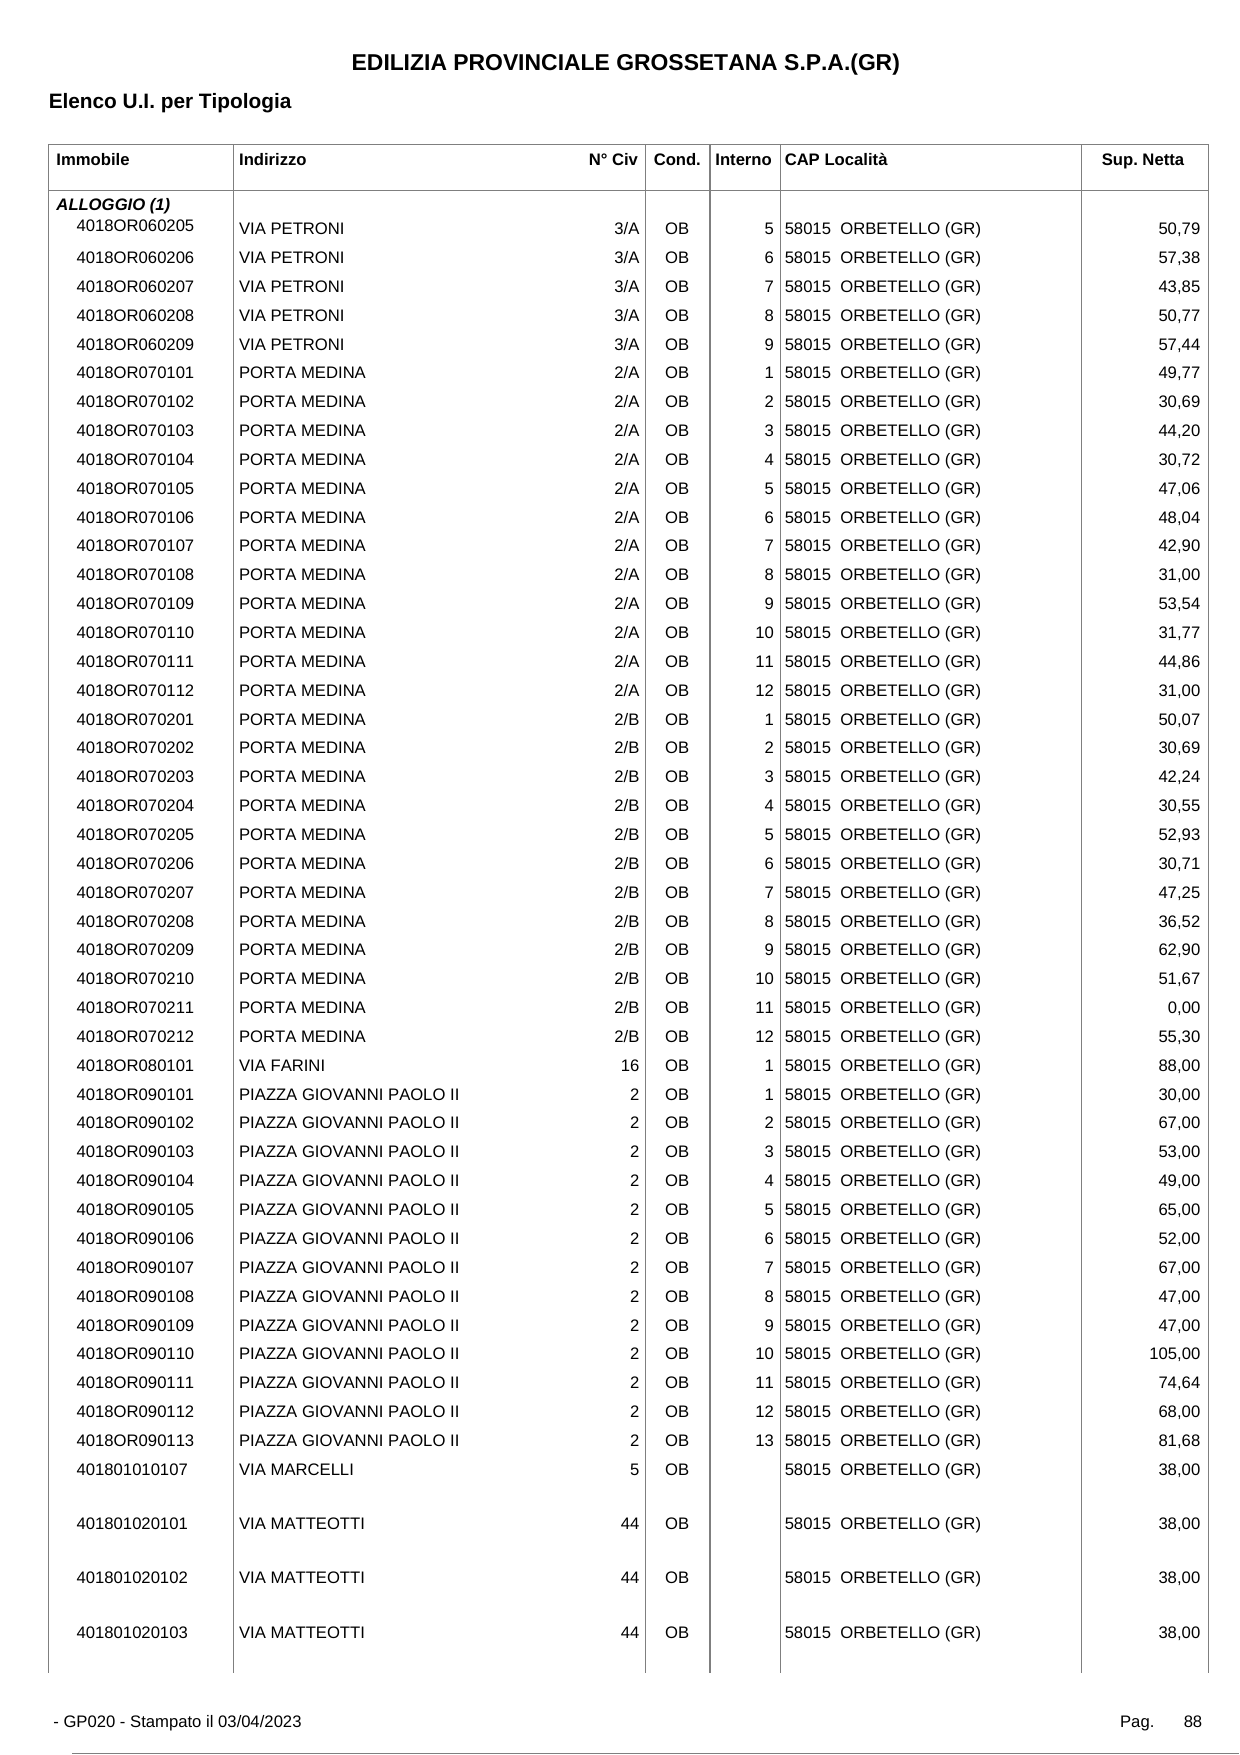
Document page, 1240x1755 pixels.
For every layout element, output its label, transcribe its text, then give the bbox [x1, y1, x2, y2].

table_cell 2/A [589, 446, 645, 474]
table_cell 47,00 [1082, 1283, 1208, 1311]
table_cell PORTA MEDINA [234, 359, 588, 388]
table_cell 53,54 [1082, 590, 1208, 619]
table_cell 2 [711, 734, 780, 763]
table_cell PORTA MEDINA [234, 648, 588, 677]
table_cell 2/A [589, 504, 645, 532]
table_cell 4018OR090113 [49, 1427, 233, 1456]
table_header Cond. [646, 145, 709, 190]
table_cell 4 [711, 446, 780, 474]
table_cell 4018OR090106 [49, 1225, 233, 1254]
table_cell 2 [711, 388, 780, 417]
table_cell OB [646, 1254, 709, 1282]
table_cell 58015 ORBETELLO (GR) [781, 936, 1081, 965]
table_cell OB [646, 446, 709, 474]
table_cell 2/A [589, 619, 645, 648]
table_cell OB [646, 1052, 709, 1081]
table_cell PIAZZA GIOVANNI PAOLO II [234, 1081, 588, 1109]
table_cell OB [646, 1369, 709, 1398]
table_cell 7 [711, 1254, 780, 1282]
table_cell OB [646, 677, 709, 705]
table_cell 38,00 [1082, 1510, 1208, 1564]
table_cell PORTA MEDINA [234, 994, 588, 1023]
table_header Immobile [49, 145, 233, 190]
table_cell 4018OR070101 [49, 359, 233, 388]
table_cell VIA PETRONI [234, 301, 588, 330]
table_cell 58015 ORBETELLO (GR) [781, 561, 1081, 590]
table_cell PORTA MEDINA [234, 619, 588, 648]
table_cell PIAZZA GIOVANNI PAOLO II [234, 1398, 588, 1427]
table_cell 3/A [589, 191, 645, 244]
table_cell OB [646, 1564, 709, 1619]
table_cell 6 [711, 504, 780, 532]
table_cell 81,68 [1082, 1427, 1208, 1456]
table_cell VIA PETRONI [234, 191, 588, 244]
table_cell 2/B [589, 705, 645, 734]
table_cell OB [646, 561, 709, 590]
table_cell 49,77 [1082, 359, 1208, 388]
table_cell PIAZZA GIOVANNI PAOLO II [234, 1138, 588, 1167]
table_cell VIA MATTEOTTI [234, 1619, 588, 1673]
table_cell 10 [711, 965, 780, 994]
table_cell 3/A [589, 330, 645, 359]
table_cell 7 [711, 532, 780, 561]
table_cell PIAZZA GIOVANNI PAOLO II [234, 1225, 588, 1254]
table_cell 12 [711, 677, 780, 705]
table_cell 44 [589, 1619, 645, 1673]
table_cell 3/A [589, 273, 645, 301]
table_cell 9 [711, 330, 780, 359]
table_cell 2/A [589, 532, 645, 561]
table_cell 2 [589, 1283, 645, 1311]
table_cell [711, 1564, 780, 1619]
table_cell 401801020103 [49, 1619, 233, 1673]
table_cell 1 [711, 1052, 780, 1081]
table_cell 4018OR070205 [49, 821, 233, 850]
table_cell PIAZZA GIOVANNI PAOLO II [234, 1340, 588, 1369]
table_cell 58015 ORBETELLO (GR) [781, 965, 1081, 994]
table_cell 58015 ORBETELLO (GR) [781, 1340, 1081, 1369]
table_cell 47,00 [1082, 1311, 1208, 1340]
table_cell 4018OR070109 [49, 590, 233, 619]
table_cell OB [646, 1619, 709, 1673]
table_cell VIA MATTEOTTI [234, 1564, 588, 1619]
table_cell 58015 ORBETELLO (GR) [781, 1619, 1081, 1673]
table_cell 4018OR090104 [49, 1167, 233, 1196]
table_cell OB [646, 879, 709, 907]
table_cell 2 [589, 1109, 645, 1138]
table_cell OB [646, 1398, 709, 1427]
table_cell 2 [589, 1369, 645, 1398]
table_cell PORTA MEDINA [234, 936, 588, 965]
table_cell 58015 ORBETELLO (GR) [781, 446, 1081, 474]
table_cell 49,00 [1082, 1167, 1208, 1196]
table_cell 10 [711, 1340, 780, 1369]
table_cell 4018OR090101 [49, 1081, 233, 1109]
table_cell 4018OR070212 [49, 1023, 233, 1052]
table_cell [711, 1456, 780, 1510]
table_cell 2 [589, 1311, 645, 1340]
table_cell PORTA MEDINA [234, 965, 588, 994]
table_cell 4018OR090109 [49, 1311, 233, 1340]
table_cell 58015 ORBETELLO (GR) [781, 908, 1081, 936]
table_cell 58015 ORBETELLO (GR) [781, 821, 1081, 850]
table_cell 16 [589, 1052, 645, 1081]
table_cell 58015 ORBETELLO (GR) [781, 734, 1081, 763]
table_cell 58015 ORBETELLO (GR) [781, 1052, 1081, 1081]
table_cell 5 [711, 475, 780, 503]
table_cell 2 [589, 1081, 645, 1109]
table_cell 2 [589, 1167, 645, 1196]
table_cell 4018OR070105 [49, 475, 233, 503]
table_cell 3 [711, 763, 780, 792]
table_cell 3/A [589, 301, 645, 330]
table_cell 44,86 [1082, 648, 1208, 677]
table_cell 4018OR060208 [49, 301, 233, 330]
table_cell 55,30 [1082, 1023, 1208, 1052]
table_cell OB [646, 359, 709, 388]
table_cell 4018OR070201 [49, 705, 233, 734]
table_cell PORTA MEDINA [234, 734, 588, 763]
table_cell 2/B [589, 1023, 645, 1052]
table_cell OB [646, 792, 709, 821]
table_cell 4018OR070208 [49, 908, 233, 936]
table_header N° Civ [589, 145, 645, 190]
table_cell 10 [711, 619, 780, 648]
table_cell 58015 ORBETELLO (GR) [781, 1225, 1081, 1254]
table_cell 3 [711, 1138, 780, 1167]
table_cell 11 [711, 994, 780, 1023]
table_cell VIA PETRONI [234, 330, 588, 359]
table_cell 58015 ORBETELLO (GR) [781, 1427, 1081, 1456]
table_cell 13 [711, 1427, 780, 1456]
table_cell 2/B [589, 908, 645, 936]
table_cell OB [646, 417, 709, 446]
table_cell 58015 ORBETELLO (GR) [781, 1311, 1081, 1340]
table_cell 12 [711, 1023, 780, 1052]
table_cell 4018OR070102 [49, 388, 233, 417]
table_cell 12 [711, 1398, 780, 1427]
table_cell 58015 ORBETELLO (GR) [781, 705, 1081, 734]
table_cell OB [646, 1283, 709, 1311]
table_cell 36,52 [1082, 908, 1208, 936]
table_cell PORTA MEDINA [234, 504, 588, 532]
table_cell 3 [711, 417, 780, 446]
table_cell OB [646, 532, 709, 561]
table_cell OB [646, 191, 709, 244]
table_cell PIAZZA GIOVANNI PAOLO II [234, 1167, 588, 1196]
table_cell 43,85 [1082, 273, 1208, 301]
table_cell 58015 ORBETELLO (GR) [781, 417, 1081, 446]
table_cell 2/A [589, 359, 645, 388]
table_cell 2/B [589, 734, 645, 763]
table_cell 58015 ORBETELLO (GR) [781, 244, 1081, 273]
table_cell PORTA MEDINA [234, 561, 588, 590]
table_cell PORTA MEDINA [234, 879, 588, 907]
table_cell 2 [589, 1427, 645, 1456]
table_cell 4018OR090110 [49, 1340, 233, 1369]
table_cell 42,24 [1082, 763, 1208, 792]
table_cell 58015 ORBETELLO (GR) [781, 191, 1081, 244]
table_cell 58015 ORBETELLO (GR) [781, 1196, 1081, 1225]
table_cell 2/B [589, 763, 645, 792]
table_cell 8 [711, 908, 780, 936]
table_cell 1 [711, 359, 780, 388]
table_cell PORTA MEDINA [234, 590, 588, 619]
table_cell 4018OR070111 [49, 648, 233, 677]
table_cell 4018OR060209 [49, 330, 233, 359]
table_cell 50,07 [1082, 705, 1208, 734]
table_cell OB [646, 504, 709, 532]
table_cell VIA MATTEOTTI [234, 1510, 588, 1564]
table_cell 58015 ORBETELLO (GR) [781, 359, 1081, 388]
table_cell 6 [711, 1225, 780, 1254]
table_cell OB [646, 705, 709, 734]
table_cell 52,00 [1082, 1225, 1208, 1254]
table_header Indirizzo [234, 145, 588, 190]
table_cell 4018OR060207 [49, 273, 233, 301]
table_cell OB [646, 301, 709, 330]
table_cell 30,00 [1082, 1081, 1208, 1109]
table_cell 6 [711, 850, 780, 878]
table_cell OB [646, 994, 709, 1023]
table_cell OB [646, 1340, 709, 1369]
table_cell OB [646, 619, 709, 648]
table_cell 2/A [589, 590, 645, 619]
table_cell 4018OR090108 [49, 1283, 233, 1311]
table_cell 2/B [589, 792, 645, 821]
table_cell 9 [711, 1311, 780, 1340]
table_cell 2/B [589, 965, 645, 994]
table_cell OB [646, 1081, 709, 1109]
table_cell 2 [589, 1398, 645, 1427]
table_header CAP Località [781, 145, 1081, 190]
table_cell 4018OR090105 [49, 1196, 233, 1225]
table_cell 2 [711, 1109, 780, 1138]
table_cell OB [646, 1196, 709, 1225]
table_cell 2/B [589, 850, 645, 878]
table_cell 58015 ORBETELLO (GR) [781, 850, 1081, 878]
table_cell 58015 ORBETELLO (GR) [781, 648, 1081, 677]
table_cell 58015 ORBETELLO (GR) [781, 301, 1081, 330]
table_cell PORTA MEDINA [234, 475, 588, 503]
table_cell 58015 ORBETELLO (GR) [781, 677, 1081, 705]
table_cell 67,00 [1082, 1109, 1208, 1138]
table_cell PORTA MEDINA [234, 417, 588, 446]
table_cell 2/A [589, 648, 645, 677]
table_cell 2 [589, 1340, 645, 1369]
table_cell 5 [711, 821, 780, 850]
table_cell 4018OR070110 [49, 619, 233, 648]
table_cell 3/A [589, 244, 645, 273]
table_cell OB [646, 908, 709, 936]
table_cell 58015 ORBETELLO (GR) [781, 388, 1081, 417]
table_cell 4018OR070206 [49, 850, 233, 878]
table_cell 50,79 [1082, 191, 1208, 244]
table_cell 401801020102 [49, 1564, 233, 1619]
table_cell 11 [711, 1369, 780, 1398]
table_cell PIAZZA GIOVANNI PAOLO II [234, 1369, 588, 1398]
table_cell 57,44 [1082, 330, 1208, 359]
table_cell OB [646, 273, 709, 301]
table_cell PIAZZA GIOVANNI PAOLO II [234, 1283, 588, 1311]
table_cell 30,69 [1082, 388, 1208, 417]
table_cell 8 [711, 1283, 780, 1311]
table_cell 58015 ORBETELLO (GR) [781, 792, 1081, 821]
table_cell [711, 1619, 780, 1673]
table_cell PORTA MEDINA [234, 850, 588, 878]
table_cell 4018OR090103 [49, 1138, 233, 1167]
table_cell 50,77 [1082, 301, 1208, 330]
table_cell OB [646, 1427, 709, 1456]
table_cell PORTA MEDINA [234, 908, 588, 936]
table_cell OB [646, 244, 709, 273]
table_cell 58015 ORBETELLO (GR) [781, 1369, 1081, 1398]
table_cell OB [646, 763, 709, 792]
table_cell 58015 ORBETELLO (GR) [781, 1283, 1081, 1311]
table_cell 58015 ORBETELLO (GR) [781, 330, 1081, 359]
table_cell 47,25 [1082, 879, 1208, 907]
table_cell 11 [711, 648, 780, 677]
table_cell 48,04 [1082, 504, 1208, 532]
table_cell 58015 ORBETELLO (GR) [781, 619, 1081, 648]
table_cell 58015 ORBETELLO (GR) [781, 1023, 1081, 1052]
table_cell PIAZZA GIOVANNI PAOLO II [234, 1311, 588, 1340]
table_cell 4018OR070211 [49, 994, 233, 1023]
table_cell 42,90 [1082, 532, 1208, 561]
table_cell 2/B [589, 879, 645, 907]
table_cell OB [646, 1167, 709, 1196]
table_cell 58015 ORBETELLO (GR) [781, 994, 1081, 1023]
table_cell 31,00 [1082, 677, 1208, 705]
table_cell PIAZZA GIOVANNI PAOLO II [234, 1427, 588, 1456]
table_cell OB [646, 936, 709, 965]
table_cell 5 [711, 1196, 780, 1225]
table_cell 5 [589, 1456, 645, 1510]
table_cell 4018OR070202 [49, 734, 233, 763]
table_cell 74,64 [1082, 1369, 1208, 1398]
table_cell 58015 ORBETELLO (GR) [781, 1398, 1081, 1427]
table_cell 0,00 [1082, 994, 1208, 1023]
table_header Interno [711, 145, 780, 190]
table_cell 2/A [589, 561, 645, 590]
table_cell 58015 ORBETELLO (GR) [781, 475, 1081, 503]
table_cell 52,93 [1082, 821, 1208, 850]
table_cell 7 [711, 879, 780, 907]
table_cell 4018OR090102 [49, 1109, 233, 1138]
table_cell 38,00 [1082, 1619, 1208, 1673]
table_cell 2 [589, 1196, 645, 1225]
table_cell 4018OR090112 [49, 1398, 233, 1427]
table_cell OB [646, 475, 709, 503]
table_cell OB [646, 1225, 709, 1254]
table_cell 57,38 [1082, 244, 1208, 273]
table_cell 2/A [589, 475, 645, 503]
table_cell OB [646, 965, 709, 994]
table_cell 2 [589, 1254, 645, 1282]
table_cell 30,69 [1082, 734, 1208, 763]
table_cell 58015 ORBETELLO (GR) [781, 1456, 1081, 1510]
table_cell 47,06 [1082, 475, 1208, 503]
table_cell VIA MARCELLI [234, 1456, 588, 1510]
table_cell 4018OR070104 [49, 446, 233, 474]
table_cell 4 [711, 792, 780, 821]
table_cell OB [646, 1311, 709, 1340]
table_cell 7 [711, 273, 780, 301]
table_cell OB [646, 1138, 709, 1167]
table_cell 4018OR070107 [49, 532, 233, 561]
table_cell 401801010107 [49, 1456, 233, 1510]
table_cell 58015 ORBETELLO (GR) [781, 1254, 1081, 1282]
table_cell PORTA MEDINA [234, 705, 588, 734]
table_cell VIA FARINI [234, 1052, 588, 1081]
table_cell 58015 ORBETELLO (GR) [781, 532, 1081, 561]
table_cell 88,00 [1082, 1052, 1208, 1081]
table_cell PIAZZA GIOVANNI PAOLO II [234, 1109, 588, 1138]
table_cell 58015 ORBETELLO (GR) [781, 879, 1081, 907]
table_cell 9 [711, 590, 780, 619]
table_cell PORTA MEDINA [234, 388, 588, 417]
table_cell PORTA MEDINA [234, 677, 588, 705]
table_cell 30,72 [1082, 446, 1208, 474]
table_cell OB [646, 648, 709, 677]
table_cell 58015 ORBETELLO (GR) [781, 1510, 1081, 1564]
table_cell 31,77 [1082, 619, 1208, 648]
table_cell 44,20 [1082, 417, 1208, 446]
table_cell PORTA MEDINA [234, 1023, 588, 1052]
table_cell 4018OR070210 [49, 965, 233, 994]
table_cell 4018OR090111 [49, 1369, 233, 1398]
table_cell [711, 1510, 780, 1564]
table_cell 2 [589, 1225, 645, 1254]
table_cell PIAZZA GIOVANNI PAOLO II [234, 1254, 588, 1282]
table_cell 58015 ORBETELLO (GR) [781, 1109, 1081, 1138]
table_cell 58015 ORBETELLO (GR) [781, 273, 1081, 301]
table_cell 2 [589, 1138, 645, 1167]
table_cell 2/B [589, 821, 645, 850]
table_cell 2/A [589, 388, 645, 417]
table_cell 38,00 [1082, 1456, 1208, 1510]
table_cell 44 [589, 1564, 645, 1619]
table_cell 4018OR090107 [49, 1254, 233, 1282]
table_cell 2/B [589, 936, 645, 965]
table_cell 38,00 [1082, 1564, 1208, 1619]
table_cell 1 [711, 1081, 780, 1109]
table_cell 4018OR070108 [49, 561, 233, 590]
table_cell 5 [711, 191, 780, 244]
table_cell 30,71 [1082, 850, 1208, 878]
table_cell 4018OR060206 [49, 244, 233, 273]
table_cell 44 [589, 1510, 645, 1564]
table_cell 31,00 [1082, 561, 1208, 590]
table_cell OB [646, 821, 709, 850]
table_cell 4018OR070112 [49, 677, 233, 705]
table_cell PORTA MEDINA [234, 763, 588, 792]
table_header Sup. Netta [1082, 145, 1208, 190]
table_cell 2/A [589, 417, 645, 446]
table_cell OB [646, 734, 709, 763]
table_cell 58015 ORBETELLO (GR) [781, 590, 1081, 619]
table_cell OB [646, 590, 709, 619]
table_cell 65,00 [1082, 1196, 1208, 1225]
table_cell 53,00 [1082, 1138, 1208, 1167]
table_cell PORTA MEDINA [234, 532, 588, 561]
table_cell 6 [711, 244, 780, 273]
table_cell PORTA MEDINA [234, 446, 588, 474]
table_cell 58015 ORBETELLO (GR) [781, 1167, 1081, 1196]
table_cell 58015 ORBETELLO (GR) [781, 1081, 1081, 1109]
table_cell OB [646, 1510, 709, 1564]
table_cell OB [646, 1109, 709, 1138]
table_cell 401801020101 [49, 1510, 233, 1564]
table_cell OB [646, 850, 709, 878]
table_cell 4018OR070207 [49, 879, 233, 907]
table_cell 51,67 [1082, 965, 1208, 994]
table_cell PORTA MEDINA [234, 792, 588, 821]
table_cell 2/B [589, 994, 645, 1023]
table_cell 58015 ORBETELLO (GR) [781, 1564, 1081, 1619]
table_cell 105,00 [1082, 1340, 1208, 1369]
table_cell 2/A [589, 677, 645, 705]
table_cell 4018OR070103 [49, 417, 233, 446]
table_cell OB [646, 1456, 709, 1510]
table_cell 8 [711, 561, 780, 590]
table_cell 4018OR080101 [49, 1052, 233, 1081]
table_cell 8 [711, 301, 780, 330]
table_cell 67,00 [1082, 1254, 1208, 1282]
table_cell OB [646, 1023, 709, 1052]
table_cell 1 [711, 705, 780, 734]
table_cell PIAZZA GIOVANNI PAOLO II [234, 1196, 588, 1225]
table_cell ALLOGGIO (1) 4018OR060205 [49, 191, 233, 244]
table_cell 62,90 [1082, 936, 1208, 965]
table_cell PORTA MEDINA [234, 821, 588, 850]
table_cell 58015 ORBETELLO (GR) [781, 1138, 1081, 1167]
table_cell 4018OR070209 [49, 936, 233, 965]
table_cell 4018OR070204 [49, 792, 233, 821]
table_cell 58015 ORBETELLO (GR) [781, 504, 1081, 532]
table_cell 30,55 [1082, 792, 1208, 821]
table_cell 58015 ORBETELLO (GR) [781, 763, 1081, 792]
table_cell VIA PETRONI [234, 244, 588, 273]
table_cell OB [646, 330, 709, 359]
table_cell 4018OR070106 [49, 504, 233, 532]
table_cell VIA PETRONI [234, 273, 588, 301]
table_cell 9 [711, 936, 780, 965]
table_cell OB [646, 388, 709, 417]
table_cell 4018OR070203 [49, 763, 233, 792]
table_cell 68,00 [1082, 1398, 1208, 1427]
table_cell 4 [711, 1167, 780, 1196]
